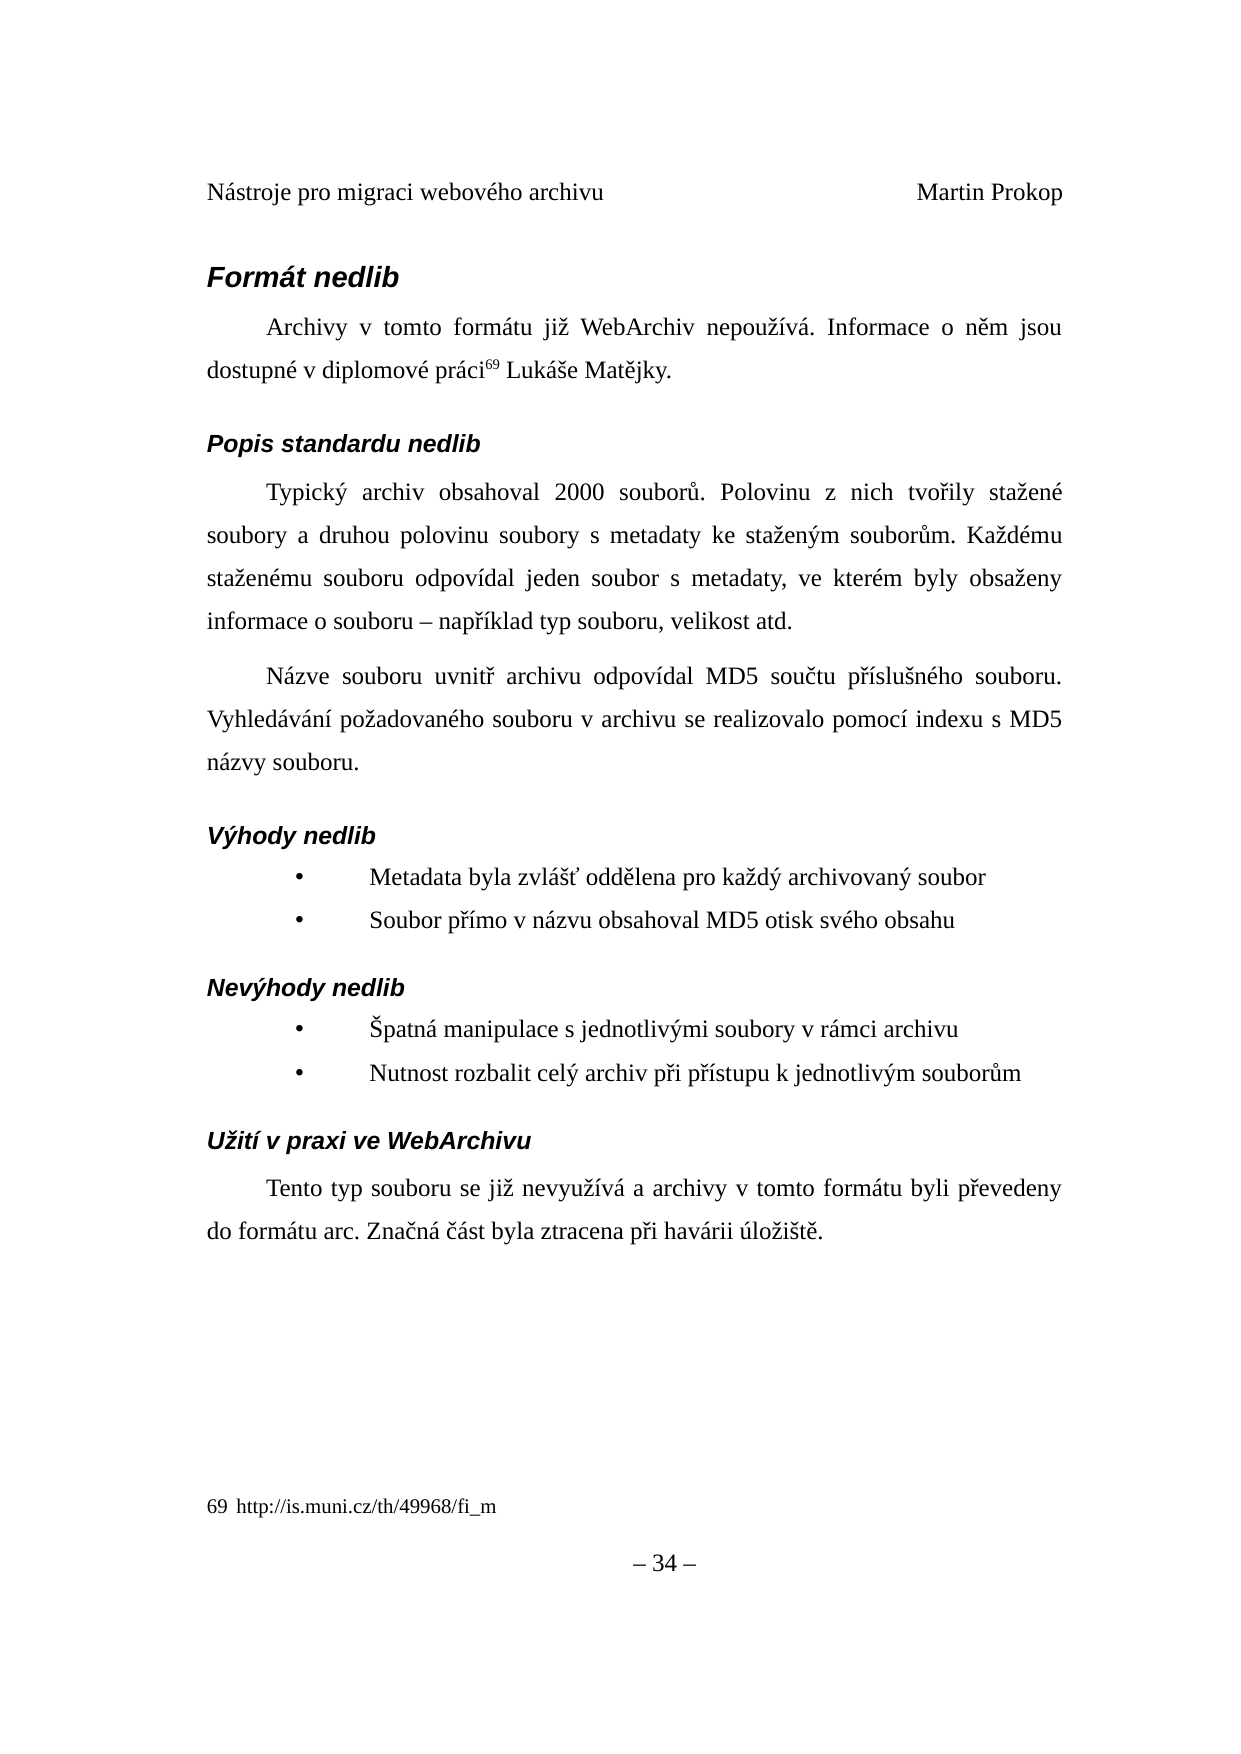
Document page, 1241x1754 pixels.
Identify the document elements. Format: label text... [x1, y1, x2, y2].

list Soubor přímo v názvu obsahoval MD5 otisk svého obsahu [295, 905, 1063, 934]
text Typický archiv obsahoval 2000 souborů. Polovinu z nich tvořily stažené soubory a druhou polovinu soubory s metadaty ke staženým souborům. Každému staženému souboru odpovídal jeden soubor s metadaty, ve kterém byly obsaženy informace o souboru – například typ souboru, velikost atd. [207, 477, 1063, 635]
text Tento typ souboru se již nevyužívá a archivy v tomto formátu byli převedeny do formátu arc. Značná část byla ztracena při havárii úložiště. [207, 1173, 1063, 1245]
text http://is.muni.cz/th/49968/fi_m [207, 1494, 1063, 1518]
subtitle Výhody nedlib [207, 821, 1063, 850]
subtitle Formát nedlib [207, 260, 1063, 294]
subtitle Nevýhody nedlib [207, 973, 1063, 1002]
text Archivy v tomto formátu již WebArchiv nepoužívá. Informace o něm jsou dostupné v diplomové práci Lukáše Matějky. [207, 312, 1063, 384]
text Názve souboru uvnitř archivu odpovídal MD5 součtu příslušného souboru. Vyhledávání požadovaného souboru v archivu se realizovalo pomocí indexu s MD5 názvy souboru. [207, 661, 1063, 776]
subtitle Popis standardu nedlib [207, 429, 1063, 458]
list Metadata byla zvlášť oddělena pro každý archivovaný soubor [295, 862, 1063, 891]
list Špatná manipulace s jednotlivými soubory v rámci archivu [295, 1014, 1063, 1043]
list Nutnost rozbalit celý archiv při přístupu k jednotlivým souborům [295, 1058, 1063, 1086]
subtitle Užití v praxi ve WebArchivu [207, 1126, 1063, 1154]
